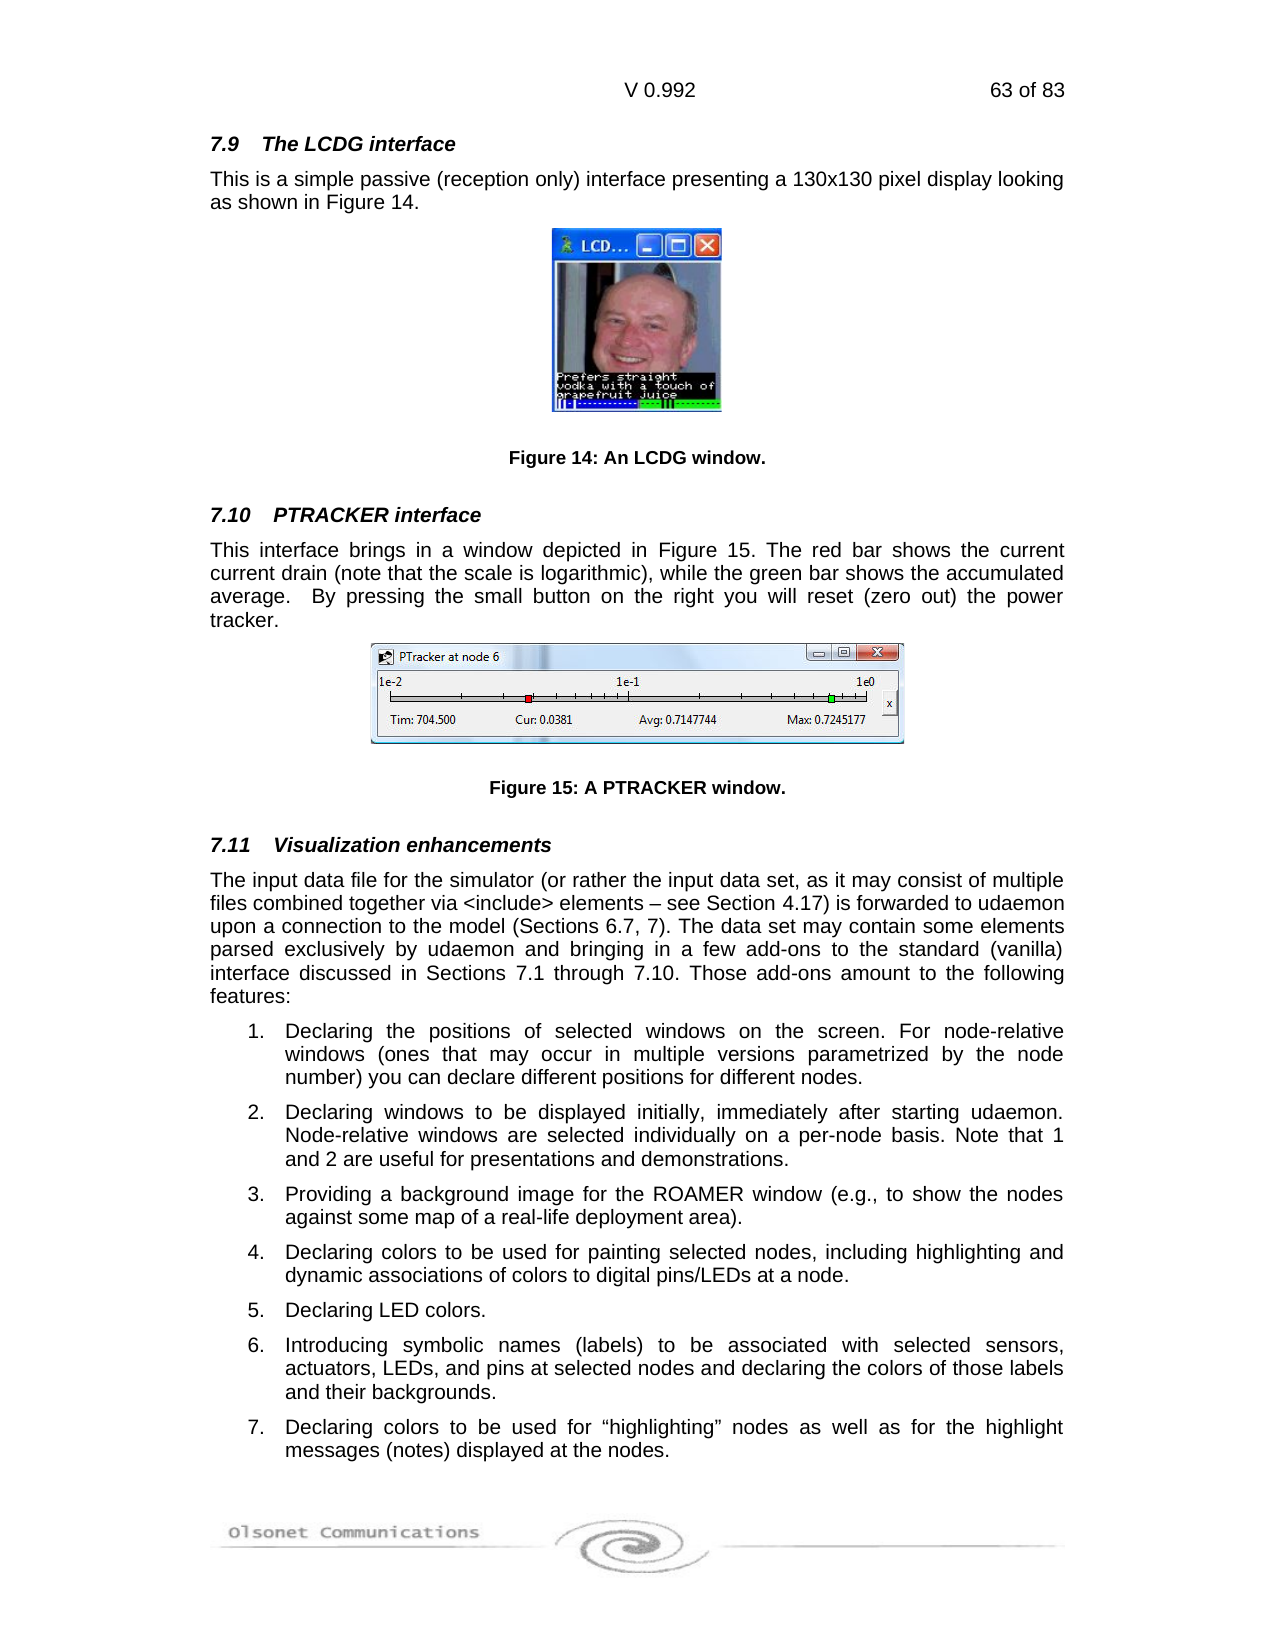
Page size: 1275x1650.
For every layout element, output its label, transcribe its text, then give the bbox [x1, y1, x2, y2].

subtitle PTRACKER interface [210, 504, 1065, 527]
text Figure 14: An LCDG window. [453, 448, 822, 469]
list Providing a background image for the ROAMER window (e.g., to show the nodes against some map of a real-life deployment area). [247, 1182, 1065, 1229]
picture [370, 643, 905, 744]
list Introducing symbolic names (labels) to be associated with selected sensors, actuators, LEDs, and pins at selected nodes and declaring the colors of those labels and their backgrounds. [247, 1334, 1065, 1403]
text This interface brings in a window depicted in Figure 15. The red bar shows the current current drain (note that the scale is logarithmic), while the green bar shows the accumulated average. By pressing the small button on the right you will reset (zero out) the power tracker. [210, 539, 1065, 632]
picture [210, 1504, 1065, 1596]
text Figure 15: A PTRACKER window. [371, 777, 904, 798]
text The input data file for the simulator (or rather the input data set, as it may consist of multiple files combined together via <include> elements – see Section 4.17) is forwarded to udaemon upon a connection to the model (Sections 6.7, 7). The data set may contain some elements parsed exclusively by udaemon and bringing in a few add-ons to the standard (vanilla) interface discussed in Sections 7.1 through 7.10. Those add-ons amount to the following features: [210, 868, 1065, 1008]
subtitle Visualization enhancements [210, 833, 1065, 856]
list Declaring windows to be displayed initially, immediately after starting udaemon. Node-relative windows are selected individually on a per-node basis. Note that 1 and 2 are useful for presentations and demonstrations. [247, 1101, 1065, 1171]
subtitle The LCDG interface [210, 132, 1065, 155]
text [453, 228, 822, 448]
picture [551, 228, 722, 412]
list Declaring LED colors. [247, 1299, 1065, 1322]
text This is a simple passive (reception only) interface presenting a 130x130 pixel display looking as shown in Figure 14. [210, 167, 1065, 214]
list Declaring colors to be used for “highlighting” nodes as well as for the highlight messages (notes) displayed at the nodes. [247, 1415, 1065, 1462]
list Declaring colors to be used for painting selected nodes, including highlighting and dynamic associations of colors to digital pins/LEDs at a node. [247, 1241, 1065, 1287]
list Declaring the positions of selected windows on the screen. For node-relative windows (ones that may occur in multiple versions parametrized by the node number) you can declare different positions for different nodes. [247, 1019, 1065, 1089]
